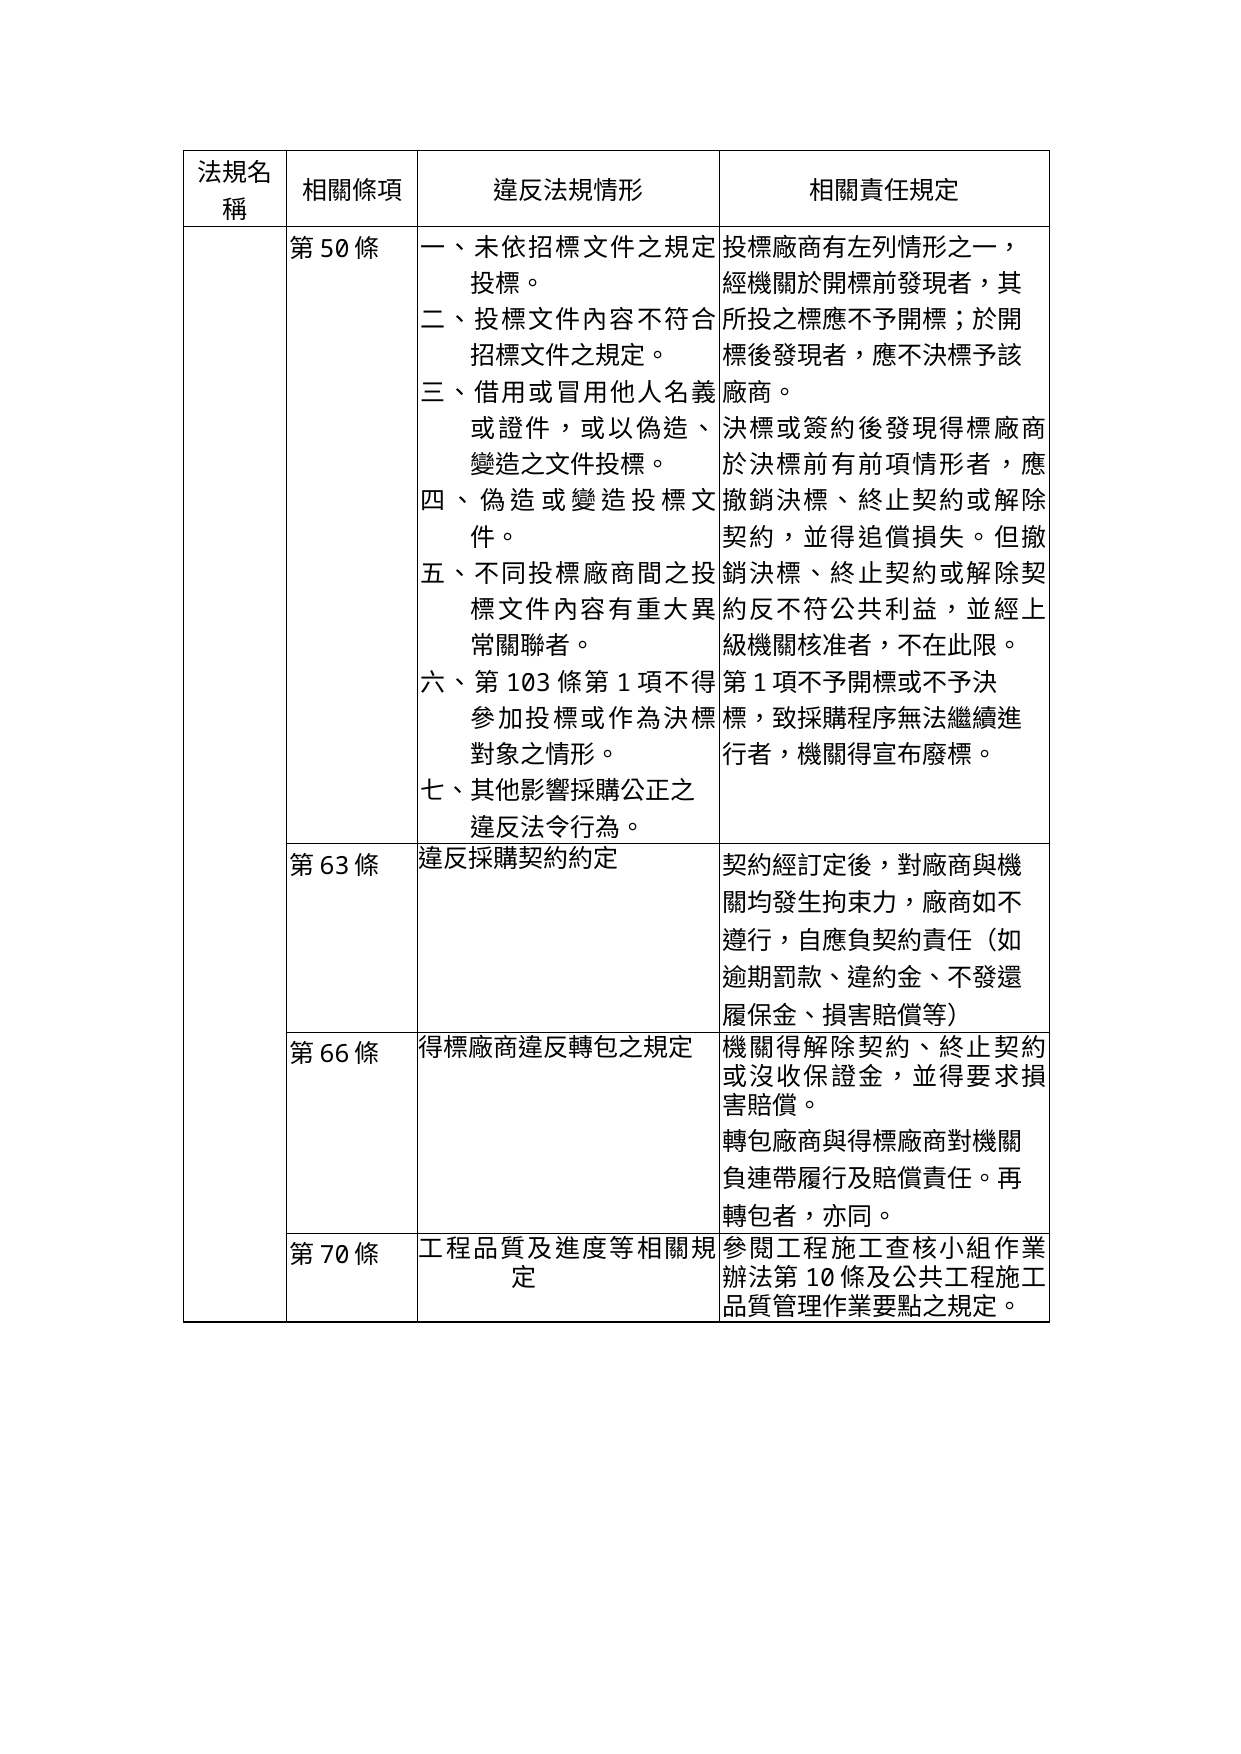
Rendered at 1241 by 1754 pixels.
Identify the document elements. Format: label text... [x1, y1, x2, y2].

table_header 違反法規情形 [418, 151, 719, 226]
table_cell 第66條 [287, 1033, 417, 1233]
table_cell 一、未依招標文件之規定投標。 二、投標文件內容不符合招標文件之規定。 三、借用或冒用他人名義或證件，或以偽造、變造之文件投標。 四、偽造或變造投標文件。 五、不同投標廠商間之投標文件內容有重大異常關聯者。 六、第103條第1項不得參加投標或作為決標對象之情形。 七、其他影響採購公正之違反法令行為。 [418, 227, 719, 843]
table_cell 得標廠商違反轉包之規定 [418, 1033, 719, 1233]
table_header 法規名稱 [184, 151, 286, 226]
table_cell 第70條 [287, 1234, 417, 1321]
table_cell 機關得解除契約、終止契約或沒收保證金，並得要求損害賠償。 轉包廠商與得標廠商對機關負連帶履行及賠償責任。再轉包者，亦同。 [720, 1033, 1049, 1233]
table_cell 第63條 [287, 844, 417, 1032]
table_cell 投標廠商有左列情形之一，經機關於開標前發現者，其所投之標應不予開標；於開標後發現者，應不決標予該廠商。 決標或簽約後發現得標廠商於決標前有前項情形者，應撤銷決標、終止契約或解除契約，並得追償損失。但撤銷決標、終止契約或解除契約反不符公共利益，並經上級機關核准者，不在此限。 第1項不予開標或不予決標，致採購程序無法繼續進行者，機關得宣布廢標。 [720, 227, 1049, 843]
table_cell 違反採購契約約定 [418, 844, 719, 1032]
table_header 相關責任規定 [720, 151, 1049, 226]
table_cell 契約經訂定後，對廠商與機關均發生拘束力，廠商如不遵行，自應負契約責任（如逾期罰款、違約金、不發還履保金、損害賠償等） [720, 844, 1049, 1032]
table_cell [184, 227, 286, 1321]
table_header 相關條項 [287, 151, 417, 226]
table_cell 參閱工程施工查核小組作業辦法第10條及公共工程施工品質管理作業要點之規定。 [720, 1234, 1049, 1321]
table_cell 工程品質及進度等相關規定 [418, 1234, 719, 1321]
table_cell 第50條 [287, 227, 417, 843]
